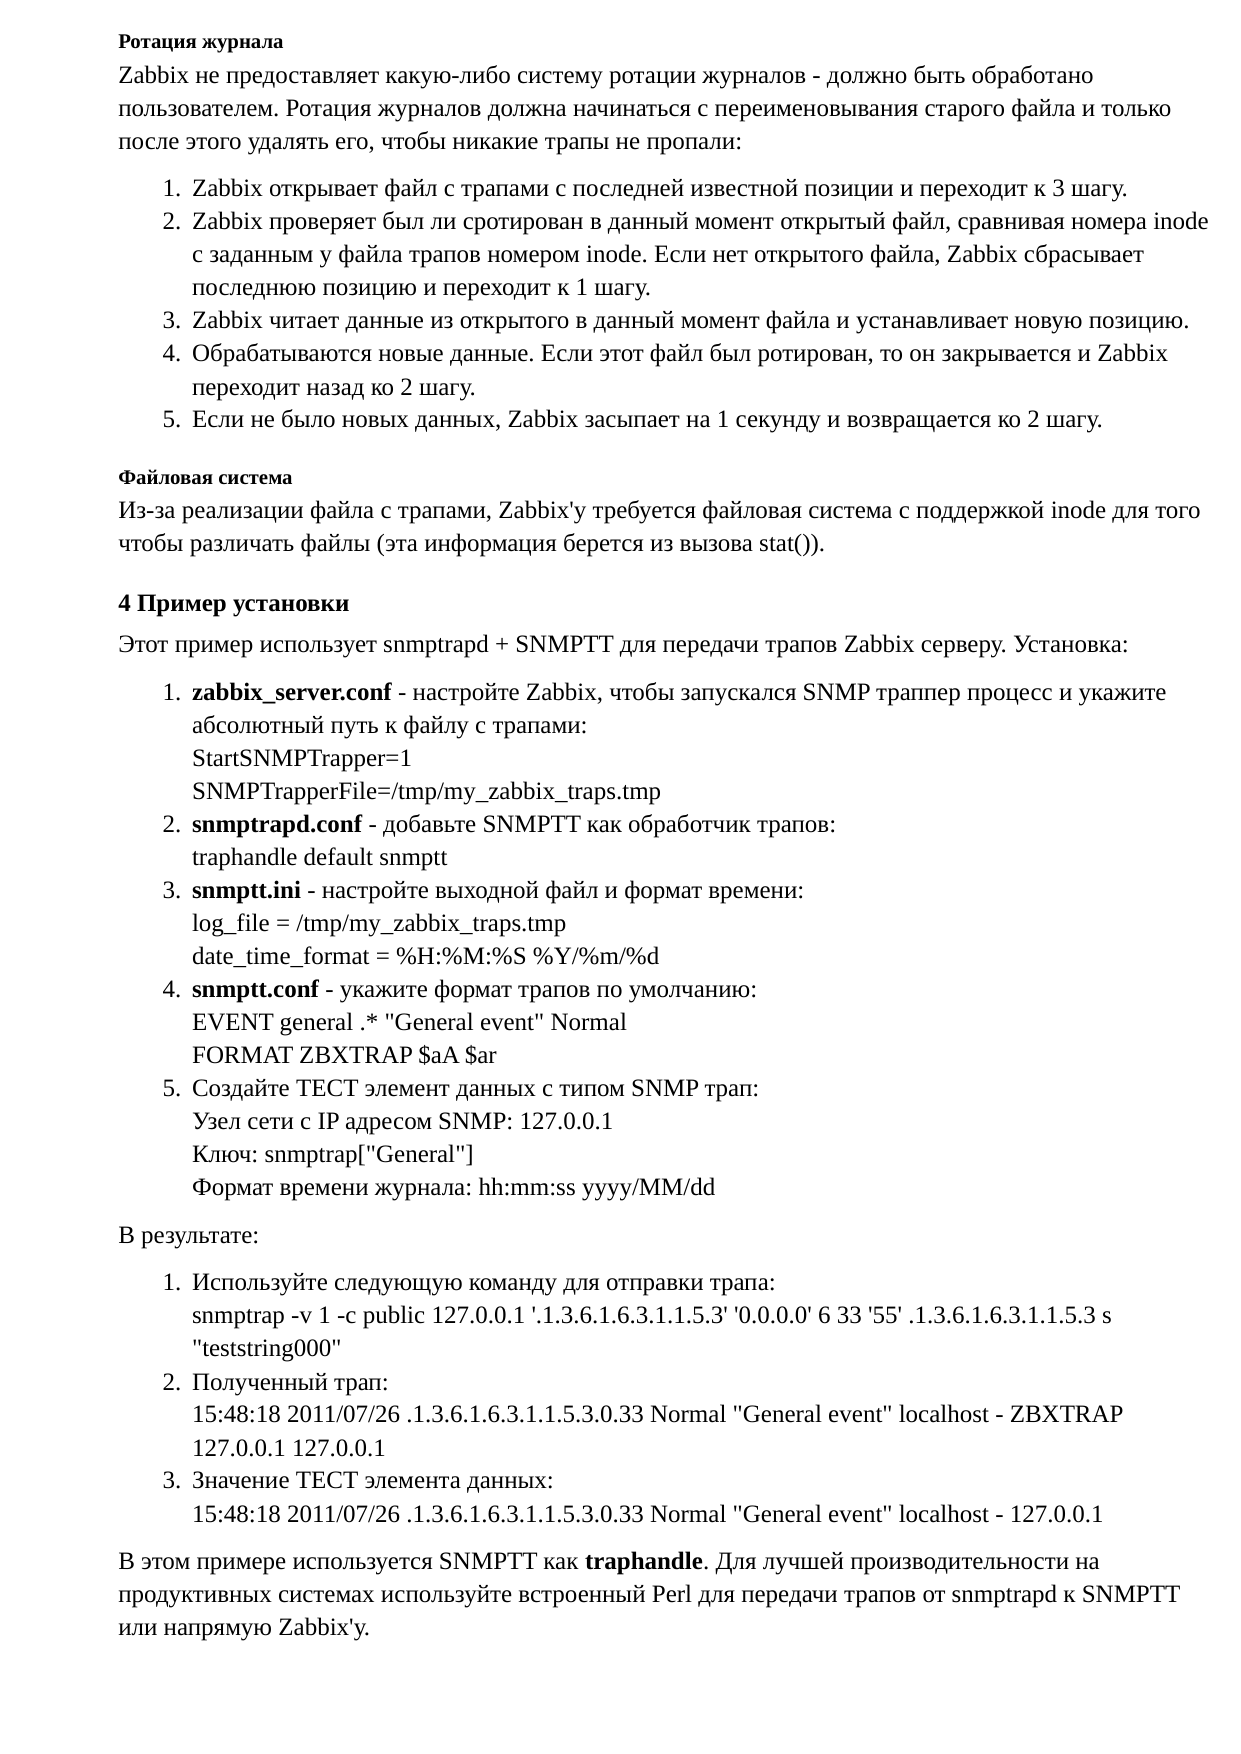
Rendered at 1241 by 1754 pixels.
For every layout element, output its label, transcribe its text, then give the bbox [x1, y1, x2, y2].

list Обрабатываются новые данные. Если этот файл был ротирован, то он закрывается и Zabbix переходит назад ко 2 шагу. [162, 338, 1211, 400]
text В результате: [118, 1220, 1211, 1249]
list Если не было новых данных, Zabbix засыпает на 1 секунду и возвращается ко 2 шагу. [162, 404, 1211, 433]
list snmptt.ini - настройте выходной файл и формат времени: log_file = /tmp/my_zabbix_traps.tmp date_time_format = %H:%M:%S %Y/%m/%d [162, 875, 1211, 970]
list Zabbix открывает файл с трапами с последней известной позиции и переходит к 3 шагу. [162, 173, 1211, 202]
text Zabbix не предоставляет какую-либо систему ротации журналов - должно быть обработано пользователем. Ротация журналов должна начинаться с переименовывания старого файла и только после этого удалять его, чтобы никакие трапы не пропали: [118, 60, 1211, 154]
subtitle 4 Пример установки [118, 588, 1211, 617]
list snmptrapd.conf - добавьте SNMPTT как обработчик трапов: traphandle default snmptt [162, 809, 1211, 871]
list snmptt.conf - укажите формат трапов по умолчанию: EVENT general .* "General event" Normal FORMAT ZBXTRAP $aA $ar [162, 974, 1211, 1069]
text Из-за реализации файла с трапами, Zabbix'у требуется файловая система с поддержкой inode для того чтобы различать файлы (эта информация берется из вызова stat()). [118, 495, 1211, 557]
subtitle Файловая система [118, 465, 1211, 489]
text В этом примере используется SNMPTT как traphandle. Для лучшей производительности на продуктивных системах используйте встроенный Perl для передачи трапов от snmptrapd к SNMPTT или напрямую Zabbix'у. [118, 1546, 1211, 1641]
list Полученный трап: 15:48:18 2011/07/26 .1.3.6.1.6.3.1.1.5.3.0.33 Normal "General event" localhost - ZBXTRAP 127.0.0.1 127.0.0.1 [162, 1367, 1211, 1461]
list Создайте ТЕСТ элемент данных с типом SNMP трап: Узел сети с IP адресом SNMP: 127.0.0.1 Ключ: snmptrap["General"] Формат времени журнала: hh:mm:ss yyyy/MM/dd [162, 1073, 1211, 1201]
text Этот пример использует snmptrapd + SNMPTT для передачи трапов Zabbix серверу. Установка: [118, 629, 1211, 658]
subtitle Ротация журнала [118, 29, 1211, 53]
list zabbix_server.conf - настройте Zabbix, чтобы запускался SNMP траппер процесс и укажите абсолютный путь к файлу с трапами: StartSNMPTrapper=1 SNMPTrapperFile=/tmp/my_zabbix_traps.tmp [162, 677, 1211, 805]
list Значение ТЕСТ элемента данных: 15:48:18 2011/07/26 .1.3.6.1.6.3.1.1.5.3.0.33 Normal "General event" localhost - 127.0.0.1 [162, 1466, 1211, 1527]
list Zabbix читает данные из открытого в данный момент файла и устанавливает новую позицию. [162, 306, 1211, 334]
list Используйте следующую команду для отправки трапа: snmptrap -v 1 -c public 127.0.0.1 '.1.3.6.1.6.3.1.1.5.3' '0.0.0.0' 6 33 '55' .1.3.6.1.6.3.1.1.5.3 s "teststring000" [162, 1267, 1211, 1362]
list Zabbix проверяет был ли сротирован в данный момент открытый файл, сравнивая номера inode с заданным у файла трапов номером inode. Если нет открытого файла, Zabbix сбрасывает последнюю позицию и переходит к 1 шагу. [162, 206, 1211, 301]
